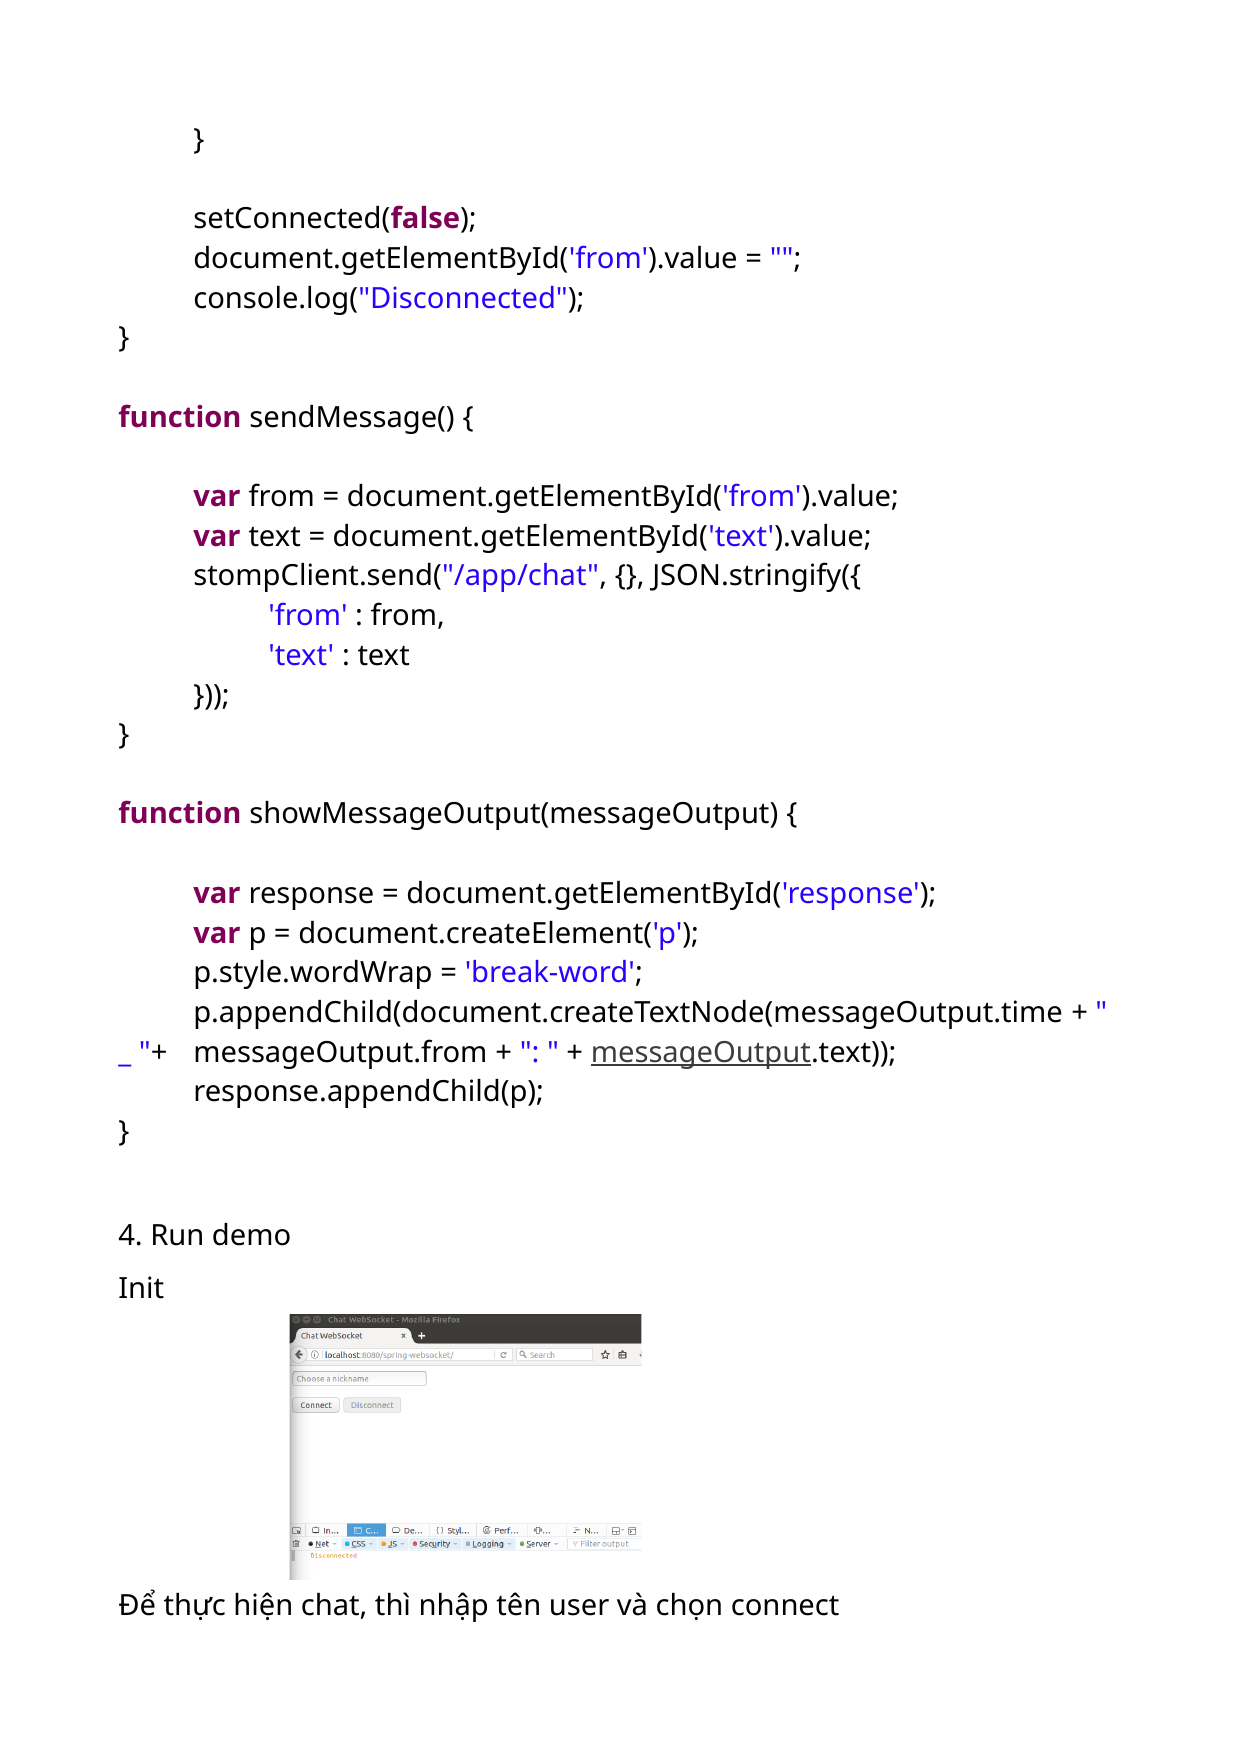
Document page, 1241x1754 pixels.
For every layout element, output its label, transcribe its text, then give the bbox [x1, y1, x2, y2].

text setConnected(false); [118, 197, 1122, 237]
text 'text' : text [118, 634, 1122, 674]
text var p = document.createElement('p'); [118, 912, 1122, 952]
text Init [118, 1267, 1122, 1307]
text } [118, 1110, 1122, 1150]
text })); [118, 674, 1122, 713]
text p.appendChild(document.createTextNode(messageOutput.time + " _ "+ messageOutput.from + ": " + messageOutput.text)); [118, 991, 1122, 1071]
text Để thực hiện chat, thì nhập tên user và chọn connect [118, 1584, 1122, 1624]
text console.log("Disconnected"); [118, 277, 1122, 317]
text function showMessageOutput(messageOutput) { [118, 793, 1122, 832]
picture [289, 1314, 642, 1580]
text var response = document.getElementById('response'); [118, 872, 1122, 912]
text var from = document.getElementById('from').value; [118, 475, 1122, 515]
text } [118, 317, 1122, 356]
text response.appendChild(p); [118, 1071, 1122, 1110]
text document.getElementById('from').value = ""; [118, 237, 1122, 277]
text var text = document.getElementById('text').value; [118, 515, 1122, 555]
text stompClient.send("/app/chat", {}, JSON.stringify({ [118, 555, 1122, 594]
text function sendMessage() { [118, 396, 1122, 436]
text p.style.wordWrap = 'break-word'; [118, 952, 1122, 991]
text } [118, 118, 1122, 158]
subtitle 4. Run demo [118, 1215, 1122, 1254]
text 'from' : from, [118, 594, 1122, 634]
text } [118, 713, 1122, 753]
